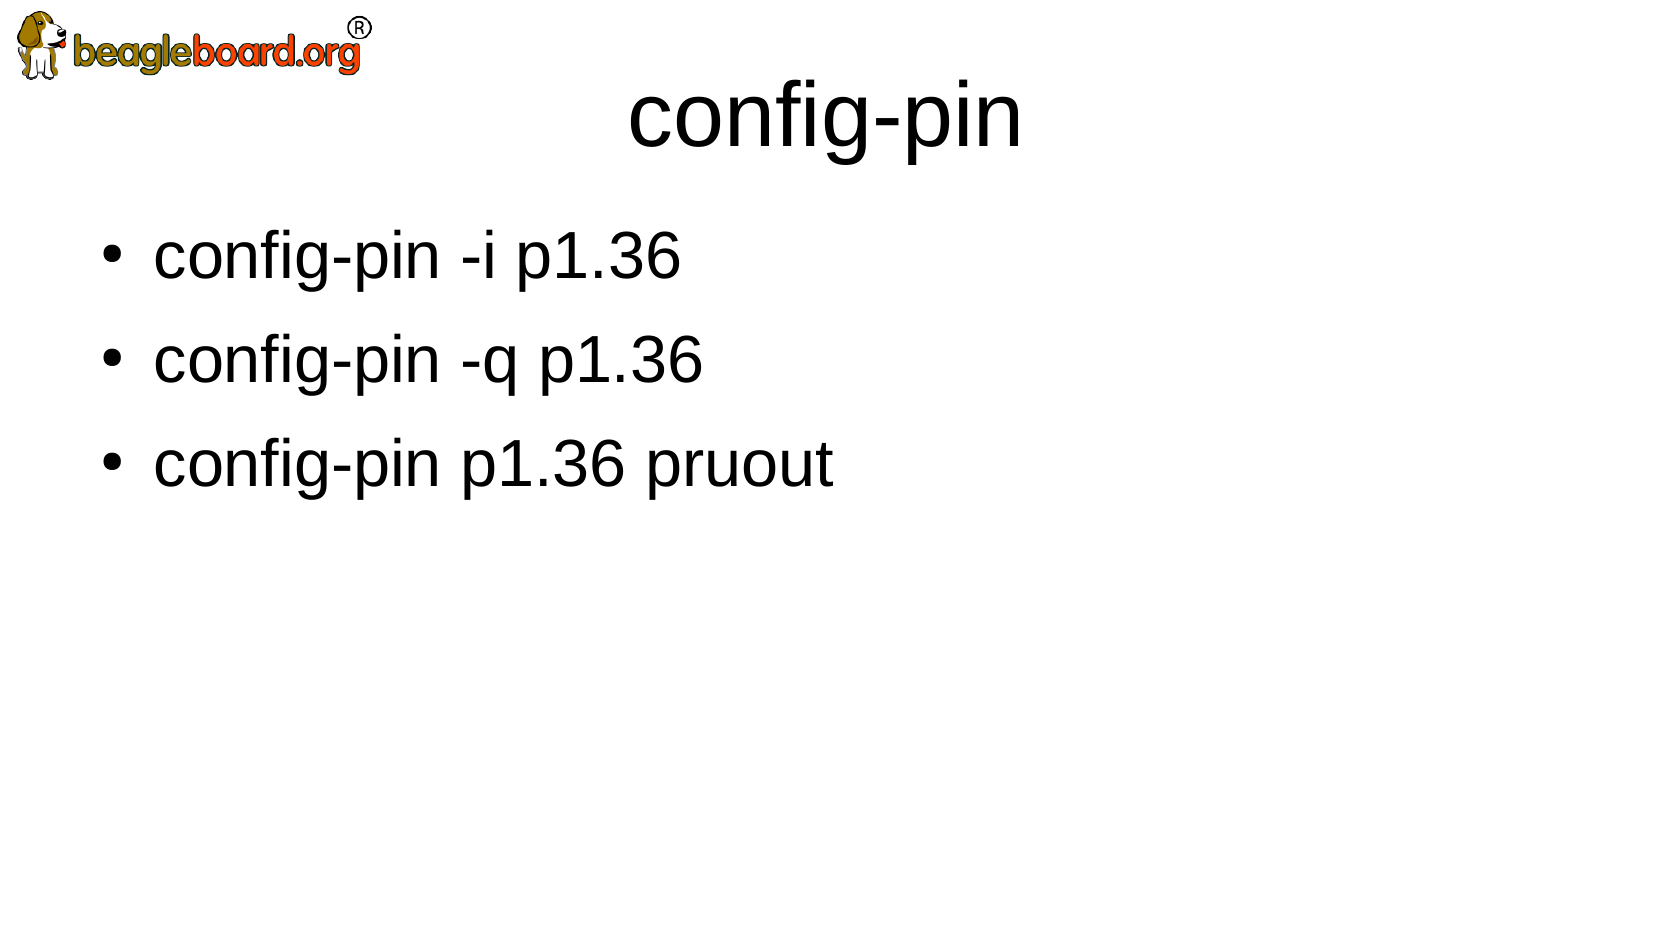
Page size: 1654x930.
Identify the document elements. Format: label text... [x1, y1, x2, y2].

list config-pin -i p1.36 config-pin -q p1.36 config-pin p1.36 pruout [82, 217, 1571, 757]
picture [17, 11, 372, 80]
title config-pin [82, 37, 1571, 193]
